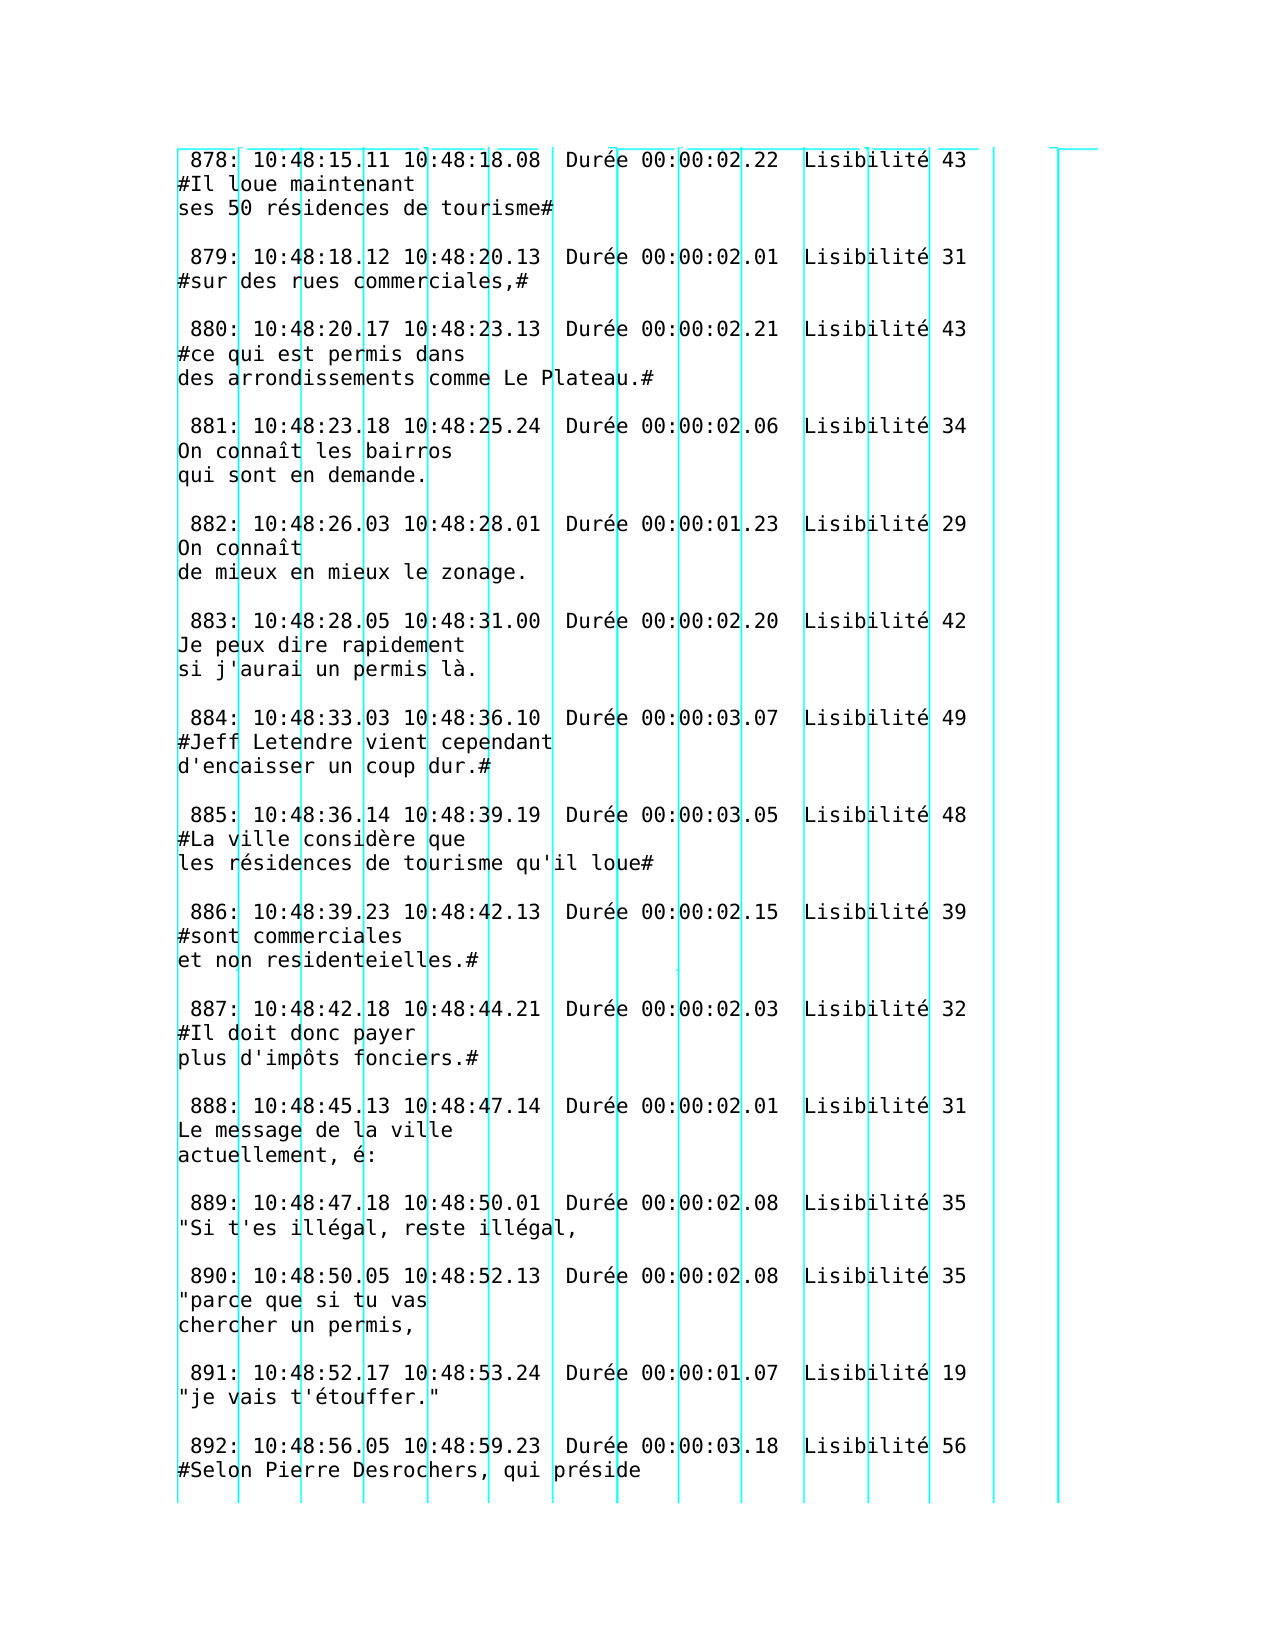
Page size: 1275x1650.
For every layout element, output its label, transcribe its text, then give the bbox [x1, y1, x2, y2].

text les résidences de tourisme qu'il loue# [177, 851, 1098, 876]
picture [177, 147, 1098, 1503]
text On connaît [177, 536, 1098, 560]
text "Si t'es illégal, reste illégal, [177, 1216, 1098, 1240]
text chercher un permis, [177, 1313, 1098, 1337]
text #Jeff Letendre vient cependant [177, 730, 1098, 754]
text 883: 10:48:28.05 10:48:31.00 Durée 00:00:02.20 Lisibilité 42 [177, 609, 1098, 633]
text de mieux en mieux le zonage. [177, 560, 1098, 584]
text 892: 10:48:56.05 10:48:59.23 Durée 00:00:03.18 Lisibilité 56 [177, 1434, 1098, 1458]
text "je vais t'étouffer." [177, 1385, 1098, 1410]
text 879: 10:48:18.12 10:48:20.13 Durée 00:00:02.01 Lisibilité 31 [177, 245, 1098, 269]
text 888: 10:48:45.13 10:48:47.14 Durée 00:00:02.01 Lisibilité 31 [177, 1094, 1098, 1118]
text 889: 10:48:47.18 10:48:50.01 Durée 00:00:02.08 Lisibilité 35 [177, 1191, 1098, 1216]
text d'encaisser un coup dur.# [177, 754, 1098, 779]
text 891: 10:48:52.17 10:48:53.24 Durée 00:00:01.07 Lisibilité 19 [177, 1361, 1098, 1385]
text 878: 10:48:15.11 10:48:18.08 Durée 00:00:02.22 Lisibilité 43 [177, 148, 1098, 172]
text 885: 10:48:36.14 10:48:39.19 Durée 00:00:03.05 Lisibilité 48 [177, 803, 1098, 827]
text #Il doit donc payer [177, 1021, 1098, 1046]
text actuellement, é: [177, 1143, 1098, 1167]
text Le message de la ville [177, 1118, 1098, 1143]
text si j'aurai un permis là. [177, 657, 1098, 682]
text qui sont en demande. [177, 463, 1098, 487]
text plus d'impôts fonciers.# [177, 1046, 1098, 1070]
text #ce qui est permis dans [177, 342, 1098, 366]
text #sur des rues commerciales,# [177, 269, 1098, 293]
text 881: 10:48:23.18 10:48:25.24 Durée 00:00:02.06 Lisibilité 34 [177, 414, 1098, 439]
text On connaît les bairros [177, 439, 1098, 463]
text et non residenteielles.# [177, 948, 1098, 973]
text 890: 10:48:50.05 10:48:52.13 Durée 00:00:02.08 Lisibilité 35 [177, 1264, 1098, 1288]
text Je peux dire rapidement [177, 633, 1098, 657]
text ses 50 résidences de tourisme# [177, 196, 1098, 220]
text #Il loue maintenant [177, 172, 1098, 196]
text #Selon Pierre Desrochers, qui préside [177, 1458, 1098, 1482]
text #sont commerciales [177, 924, 1098, 948]
text 887: 10:48:42.18 10:48:44.21 Durée 00:00:02.03 Lisibilité 32 [177, 997, 1098, 1021]
text #La ville considère que [177, 827, 1098, 851]
text 880: 10:48:20.17 10:48:23.13 Durée 00:00:02.21 Lisibilité 43 [177, 317, 1098, 342]
text des arrondissements comme Le Plateau.# [177, 366, 1098, 390]
text 886: 10:48:39.23 10:48:42.13 Durée 00:00:02.15 Lisibilité 39 [177, 900, 1098, 924]
text "parce que si tu vas [177, 1288, 1098, 1313]
text 882: 10:48:26.03 10:48:28.01 Durée 00:00:01.23 Lisibilité 29 [177, 512, 1098, 536]
text 884: 10:48:33.03 10:48:36.10 Durée 00:00:03.07 Lisibilité 49 [177, 706, 1098, 730]
